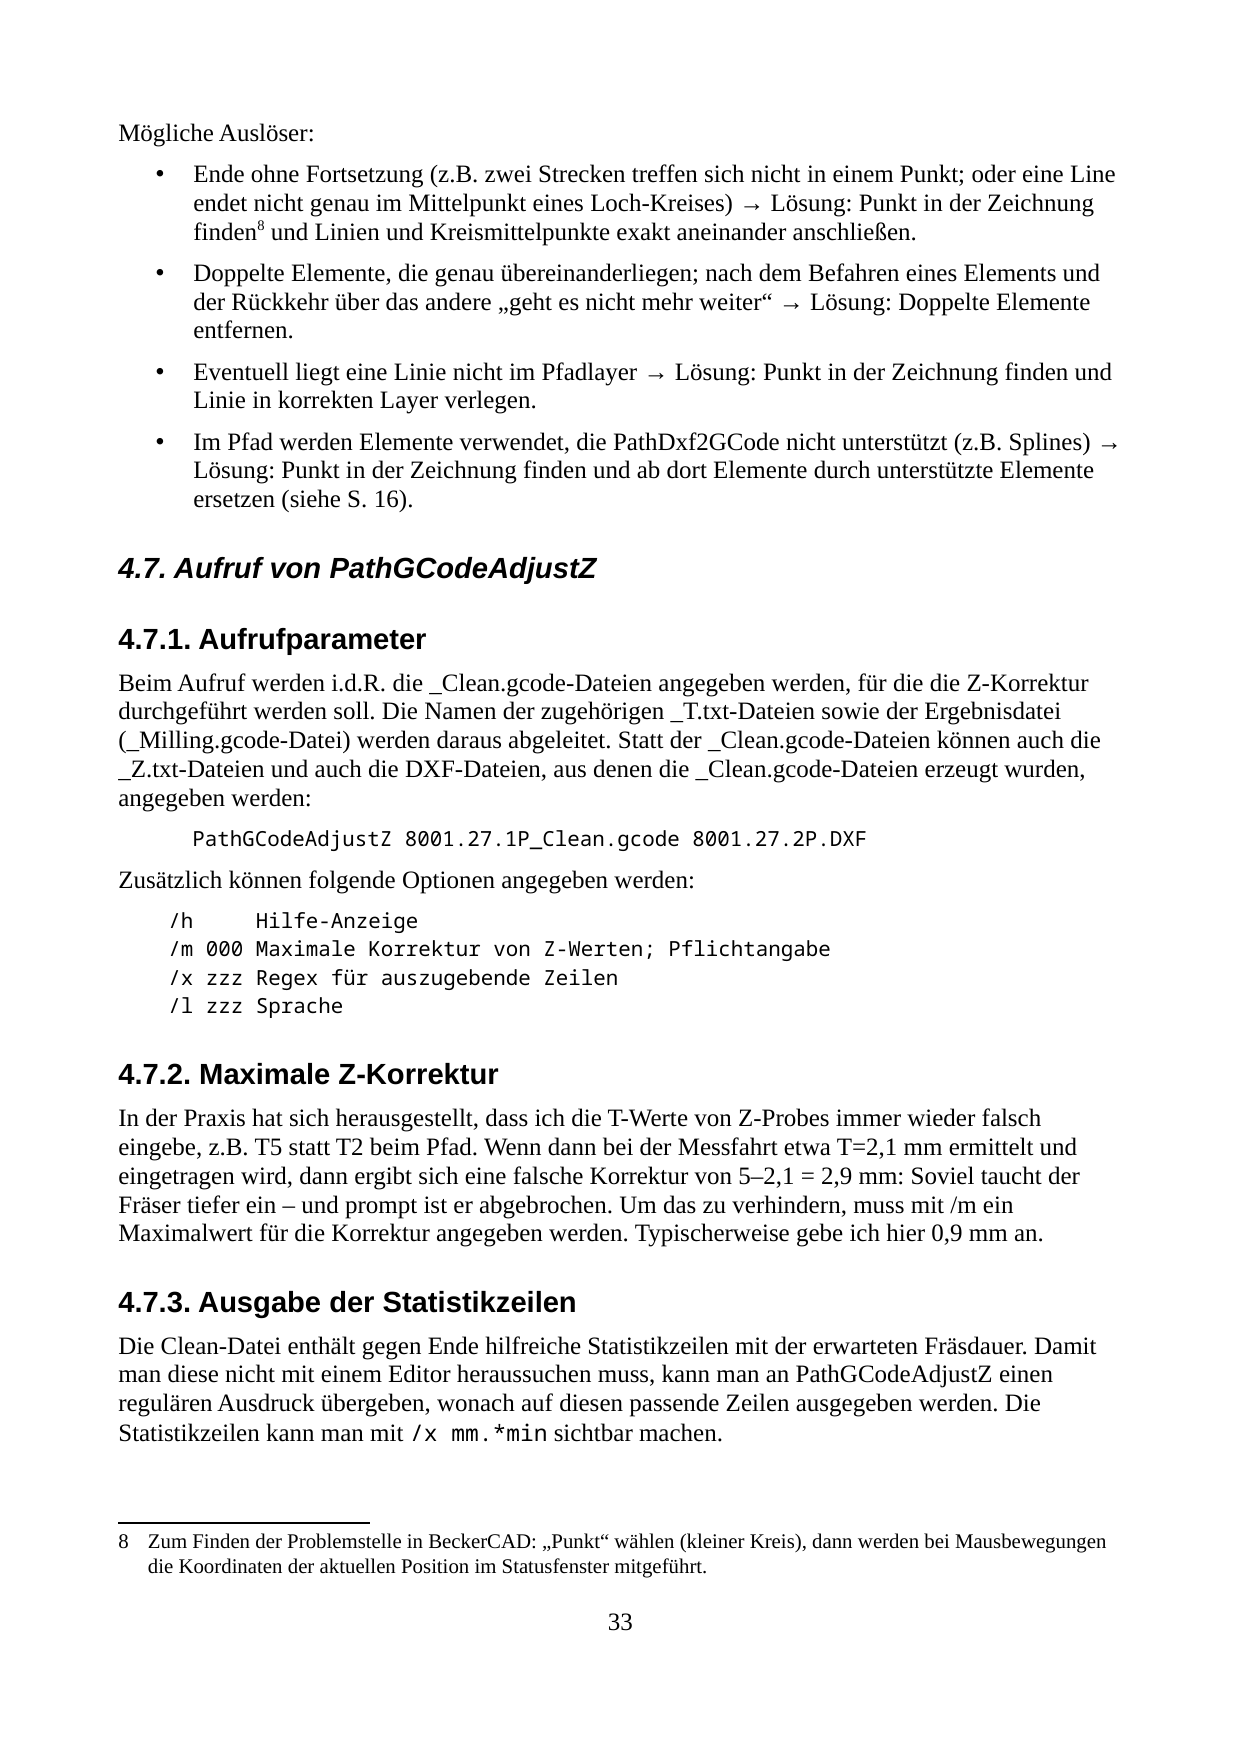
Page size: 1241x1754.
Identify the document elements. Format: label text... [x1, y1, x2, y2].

text Die Clean-Datei enthält gegen Ende hilfreiche Statistikzeilen mit der erwarteten Fräsdauer. Damit man diese nicht mit einem Editor heraussuchen muss, kann man an PathGCodeAdjustZ einen regulären Ausdruck übergeben, wonach auf diesen passende Zeilen ausgegeben werden. Die Statistikzeilen kann man mit /x mm.*min sichtbar machen. [118, 1331, 1122, 1448]
text /h Hilfe-Anzeige /m 000 Maximale Korrektur von Z-Werten; Pflichtangabe /x zzz Regex für auszugebende Zeilen /l zzz Sprache [118, 906, 1122, 1020]
list Im Pfad werden Elemente verwendet, die PathDxf2GCode nicht unterstützt (z.B. Splines) → Lösung: Punkt in der Zeichnung finden und ab dort Elemente durch unterstützte Elemente ersetzen (siehe S. 15). [156, 427, 1122, 513]
list Doppelte Elemente, die genau übereinanderliegen; nach dem Befahren eines Elements und der Rückkehr über das andere „geht es nicht mehr weiter“ → Lösung: Doppelte Elemente entfernen. [156, 258, 1122, 344]
subtitle 4.7. Aufruf von PathGCodeAdjustZ [118, 551, 1122, 584]
subtitle 4.7.1. Aufrufparameter [118, 622, 1122, 655]
subtitle 4.7.3. Ausgabe der Statistikzeilen [118, 1285, 1122, 1318]
text In der Praxis hat sich herausgestellt, dass ich die T-Werte von Z-Probes immer wieder falsch eingebe, z.B. T5 statt T2 beim Pfad. Wenn dann bei der Messfahrt etwa T=2,1 mm ermittelt und eingetragen wird, dann ergibt sich eine falsche Korrektur von 5–2,1 = 2,9 mm: Soviel taucht der Fräser tiefer ein – und prompt ist er abgebrochen. Um das zu verhindern, muss mit /m ein Maximalwert für die Korrektur angegeben werden. Typischerweise gebe ich hier 0,9 mm an. [118, 1103, 1122, 1247]
subtitle 4.7.2. Maximale Z-Korrektur [118, 1057, 1122, 1091]
text PathGCodeAdjustZ 8001.27.1P_Clean.gcode 8001.27.2P.DXF [118, 824, 1122, 852]
text Zusätzlich können folgende Optionen angegeben werden: [118, 865, 1122, 894]
text Mögliche Auslöser: [118, 118, 1122, 147]
list Ende ohne Fortsetzung (z.B. zwei Strecken treffen sich nicht in einem Punkt; oder eine Line endet nicht genau im Mittelpunkt eines Loch-Kreises) → Lösung: Punkt in der Zeichnung finden und Linien und Kreismittelpunkte exakt aneinander anschließen. [156, 159, 1122, 246]
text Beim Aufruf werden i.d.R. die _Clean.gcode-Dateien angegeben werden, für die die Z-Korrektur durchgeführt werden soll. Die Namen der zugehörigen _T.txt-Dateien sowie der Ergebnisdatei (_Milling.gcode-Datei) werden daraus abgeleitet. Statt der _Clean.gcode-Dateien können auch die _Z.txt-Dateien und auch die DXF-Dateien, aus denen die _Clean.gcode-Dateien erzeugt wurden, angegeben werden: [118, 668, 1122, 811]
list Zum Finden der Problemstelle in BeckerCAD: „Punkt“ wählen (kleiner Kreis), dann werden bei Mausbewegungen die Koordinaten der aktuellen Position im Statusfenster mitgeführt. [118, 1529, 1122, 1578]
list Eventuell liegt eine Linie nicht im Pfadlayer → Lösung: Punkt in der Zeichnung finden und Linie in korrekten Layer verlegen. [156, 357, 1122, 414]
